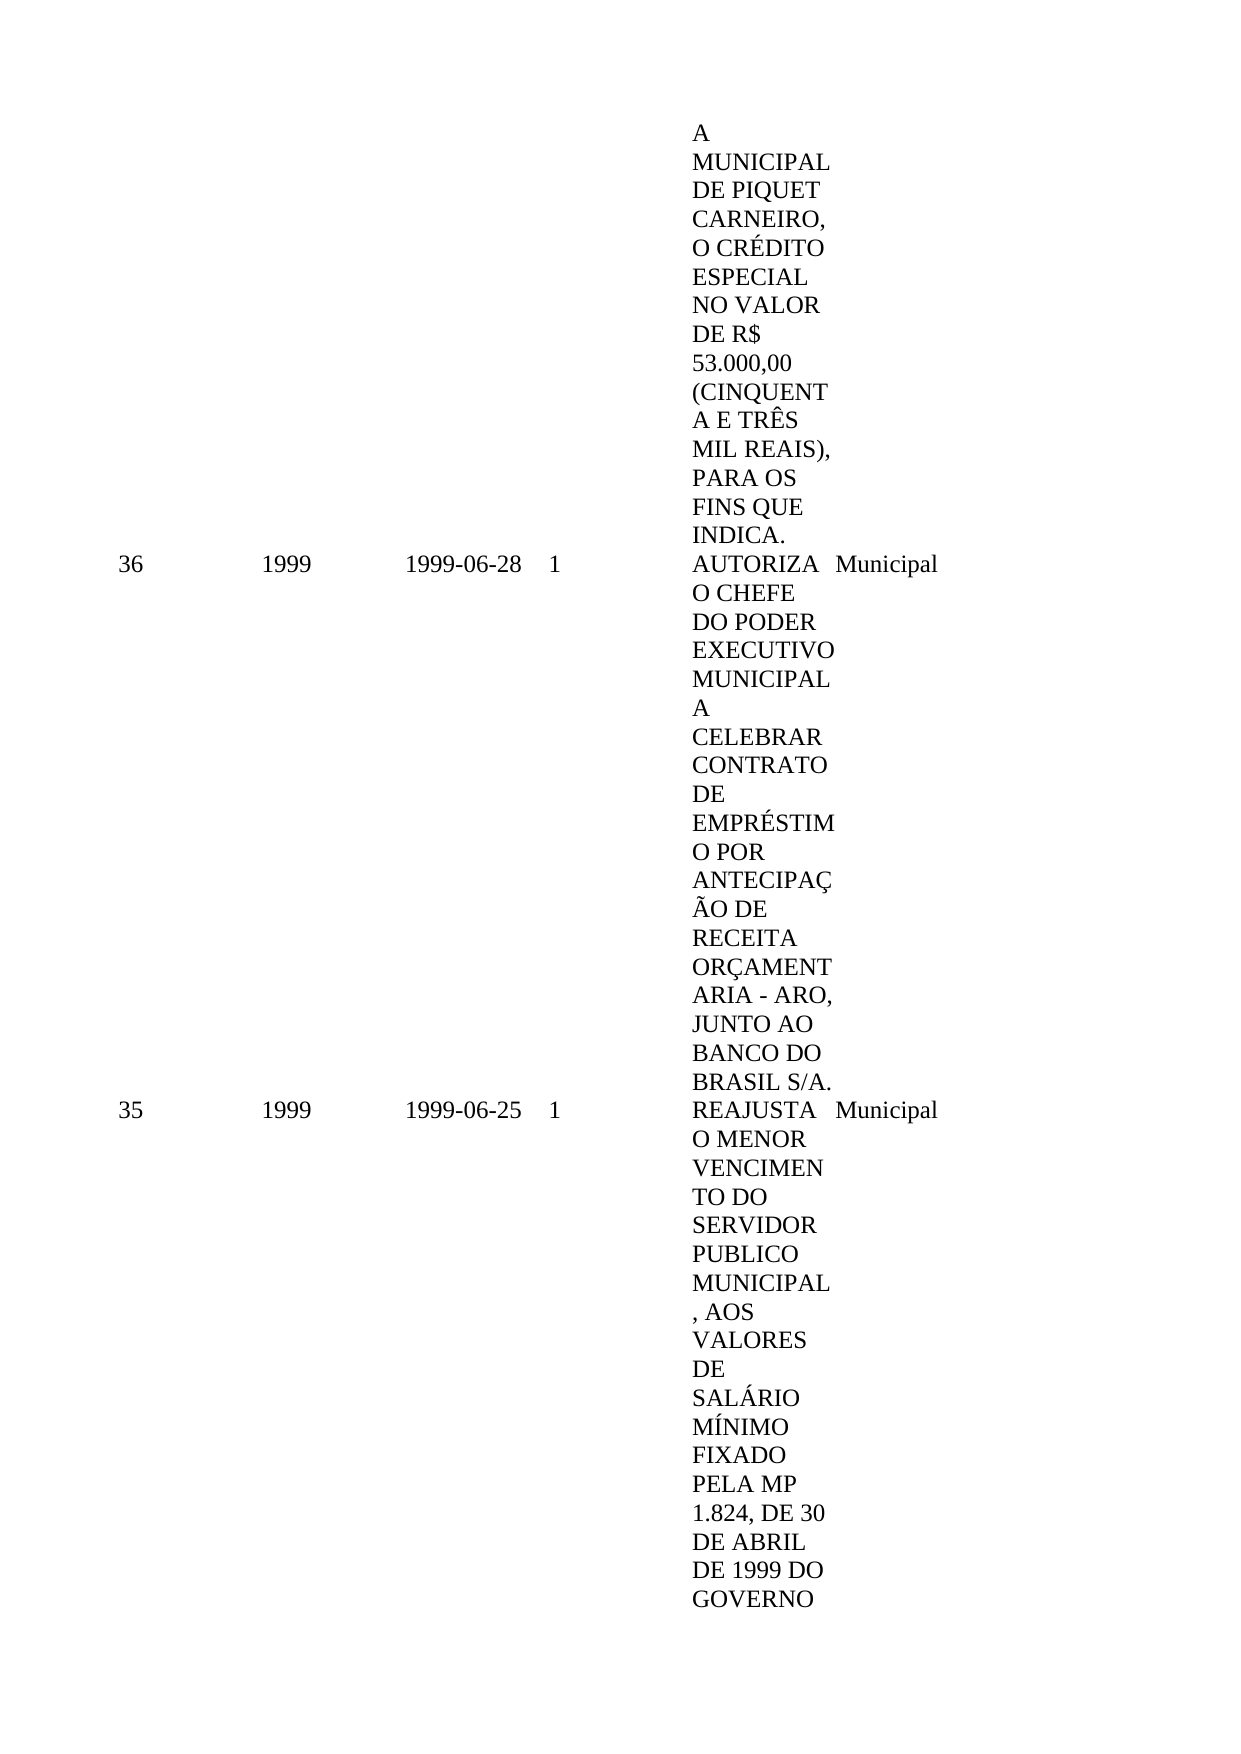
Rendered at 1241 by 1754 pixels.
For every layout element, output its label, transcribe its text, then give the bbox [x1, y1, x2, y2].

table_cell [405, 118, 548, 549]
table_cell [979, 549, 1122, 1096]
table_cell 36 [118, 549, 261, 1096]
table_cell [979, 1096, 1122, 1613]
table_cell 1999 [261, 1096, 405, 1613]
table_cell Municipal [835, 549, 979, 1096]
table_cell [835, 118, 979, 549]
table_cell 1 [548, 1096, 692, 1613]
table_cell 1 [548, 549, 692, 1096]
table_cell A MUNICIPAL DE PIQUET CARNEIRO, O CRÉDITO ESPECIAL NO VALOR DE R$ 53.000,00 (CINQUENTA E TRÊS MIL REAIS), PARA OS FINS QUE INDICA. [692, 118, 835, 549]
table_cell REAJUSTA O MENOR VENCIMENTO DO SERVIDOR PUBLICO MUNICIPAL, AOS VALORES DE SALÁRIO MÍNIMO FIXADO PELA MP 1.824, DE 30 DE ABRIL DE 1999 DO GOVERNO [692, 1096, 835, 1613]
table_cell [261, 118, 405, 549]
table_cell [548, 118, 692, 549]
table_cell 1999 [261, 549, 405, 1096]
table_cell [979, 118, 1122, 549]
table_cell AUTORIZA O CHEFE DO PODER EXECUTIVO MUNICIPAL A CELEBRAR CONTRATO DE EMPRÉSTIMO POR ANTECIPAÇÃO DE RECEITA ORÇAMENTARIA - ARO, JUNTO AO BANCO DO BRASIL S/A. [692, 549, 835, 1096]
table_cell [118, 118, 261, 549]
table_cell 1999-06-28 [405, 549, 548, 1096]
table_cell Municipal [835, 1096, 979, 1613]
table_cell 35 [118, 1096, 261, 1613]
table_cell 1999-06-25 [405, 1096, 548, 1613]
